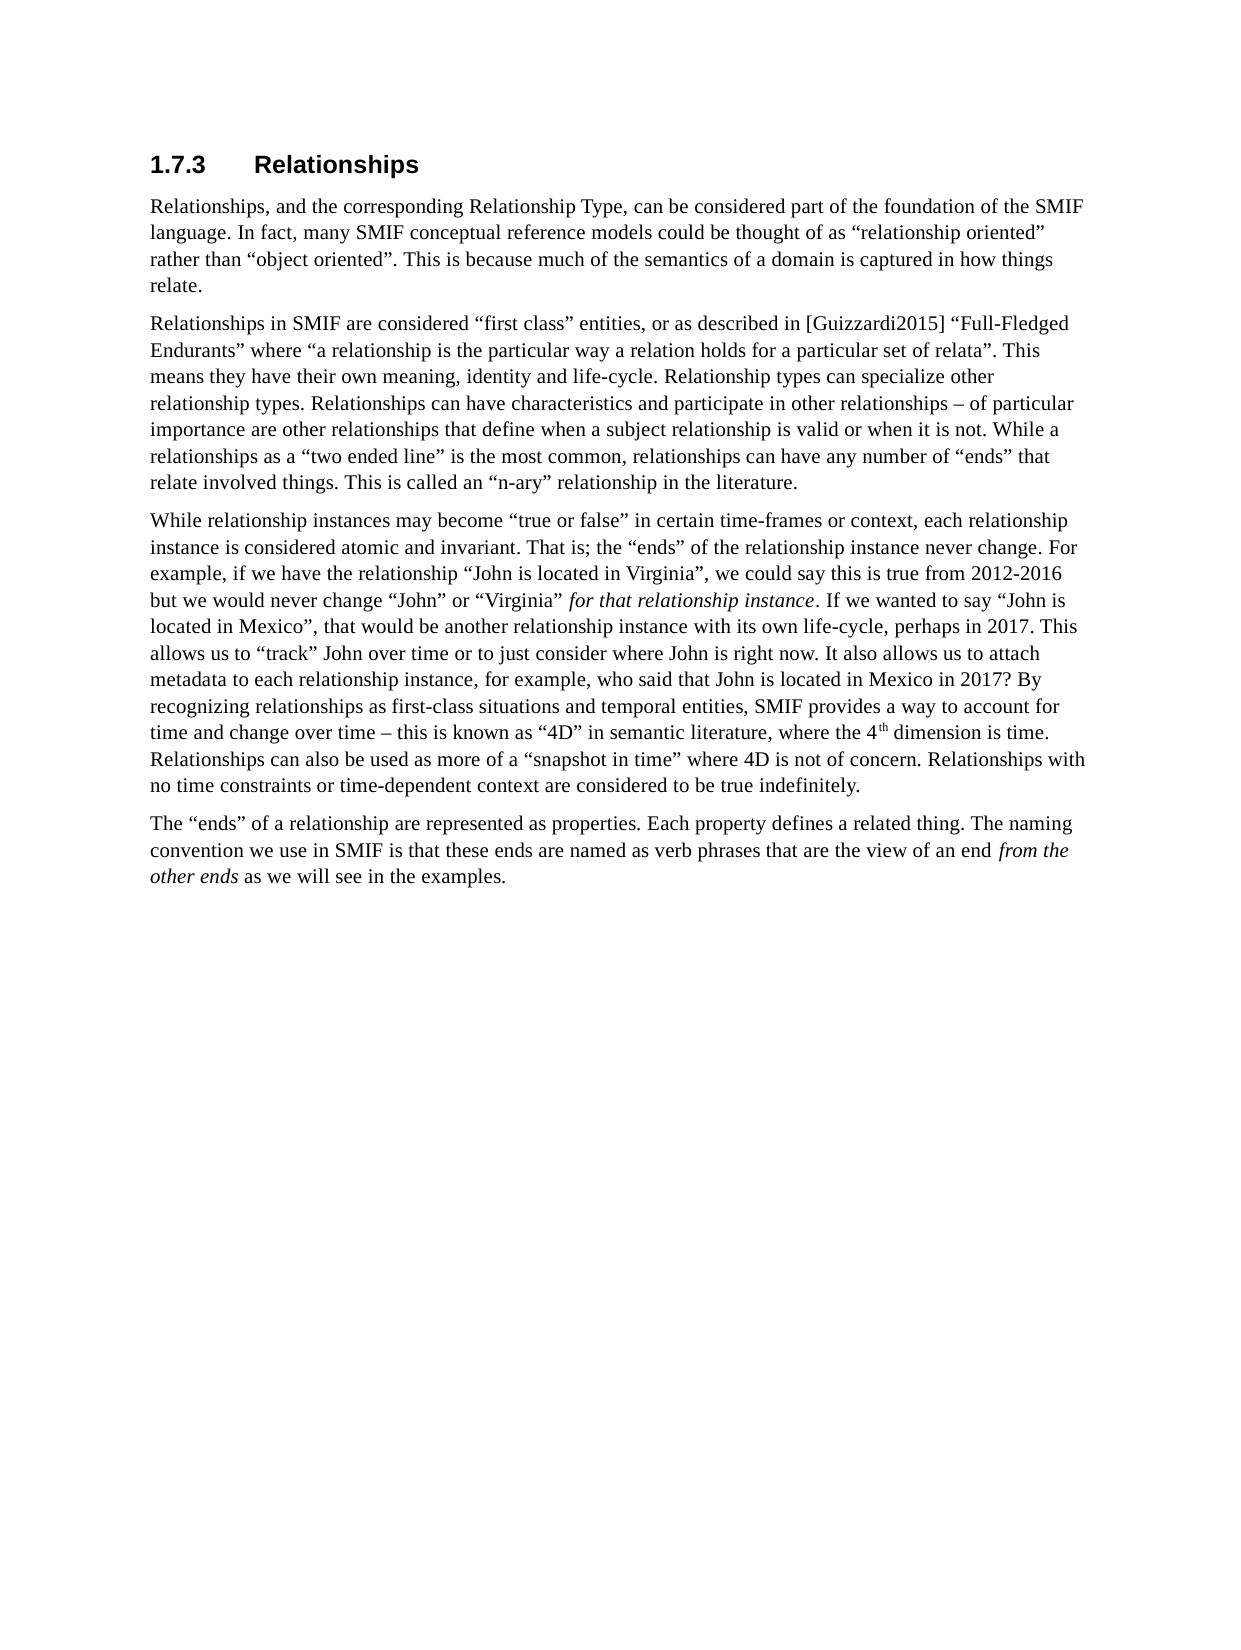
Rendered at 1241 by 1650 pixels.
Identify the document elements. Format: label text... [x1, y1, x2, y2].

text The “ends” of a relationship are represented as properties. Each property defines a related thing. The naming convention we use in SMIF is that these ends are named as verb phrases that are the view of an end from the other ends as we will see in the examples. [150, 811, 1090, 888]
subtitle Relationships [150, 150, 1090, 179]
text Relationships, and the corresponding Relationship Type, can be considered part of the foundation of the SMIF language. In fact, many SMIF conceptual reference models could be thought of as “relationship oriented” rather than “object oriented”. This is because much of the semantics of a domain is captured in how things relate. [150, 194, 1090, 297]
text Relationships in SMIF are considered “first class” entities, or as described in [Guizzardi2015] “Full-Fledged Endurants” where “a relationship is the particular way a relation holds for a particular set of relata”. This means they have their own meaning, identity and life-cycle. Relationship types can specialize other relationship types. Relationships can have characteristics and participate in other relationships – of particular importance are other relationships that define when a subject relationship is valid or when it is not. While a relationships as a “two ended line” is the most common, relationships can have any number of “ends” that relate involved things. This is called an “n-ary” relationship in the literature. [150, 311, 1090, 494]
text While relationship instances may become “true or false” in certain time-frames or context, each relationship instance is considered atomic and invariant. That is; the “ends” of the relationship instance never change. For example, if we have the relationship “John is located in Virginia”, we could say this is true from 2012-2016 but we would never change “John” or “Virginia” for that relationship instance. If we wanted to say “John is located in Mexico”, that would be another relationship instance with its own life-cycle, perhaps in 2017. This allows us to “track” John over time or to just consider where John is right now. It also allows us to attach metadata to each relationship instance, for example, who said that John is located in Mexico in 2017? By recognizing relationships as first-class situations and temporal entities, SMIF provides a way to account for time and change over time – this is known as “4D” in semantic literature, where the 4th dimension is time. Relationships can also be used as more of a “snapshot in time” where 4D is not of concern. Relationships with no time constraints or time-dependent context are considered to be true indefinitely. [150, 508, 1090, 797]
